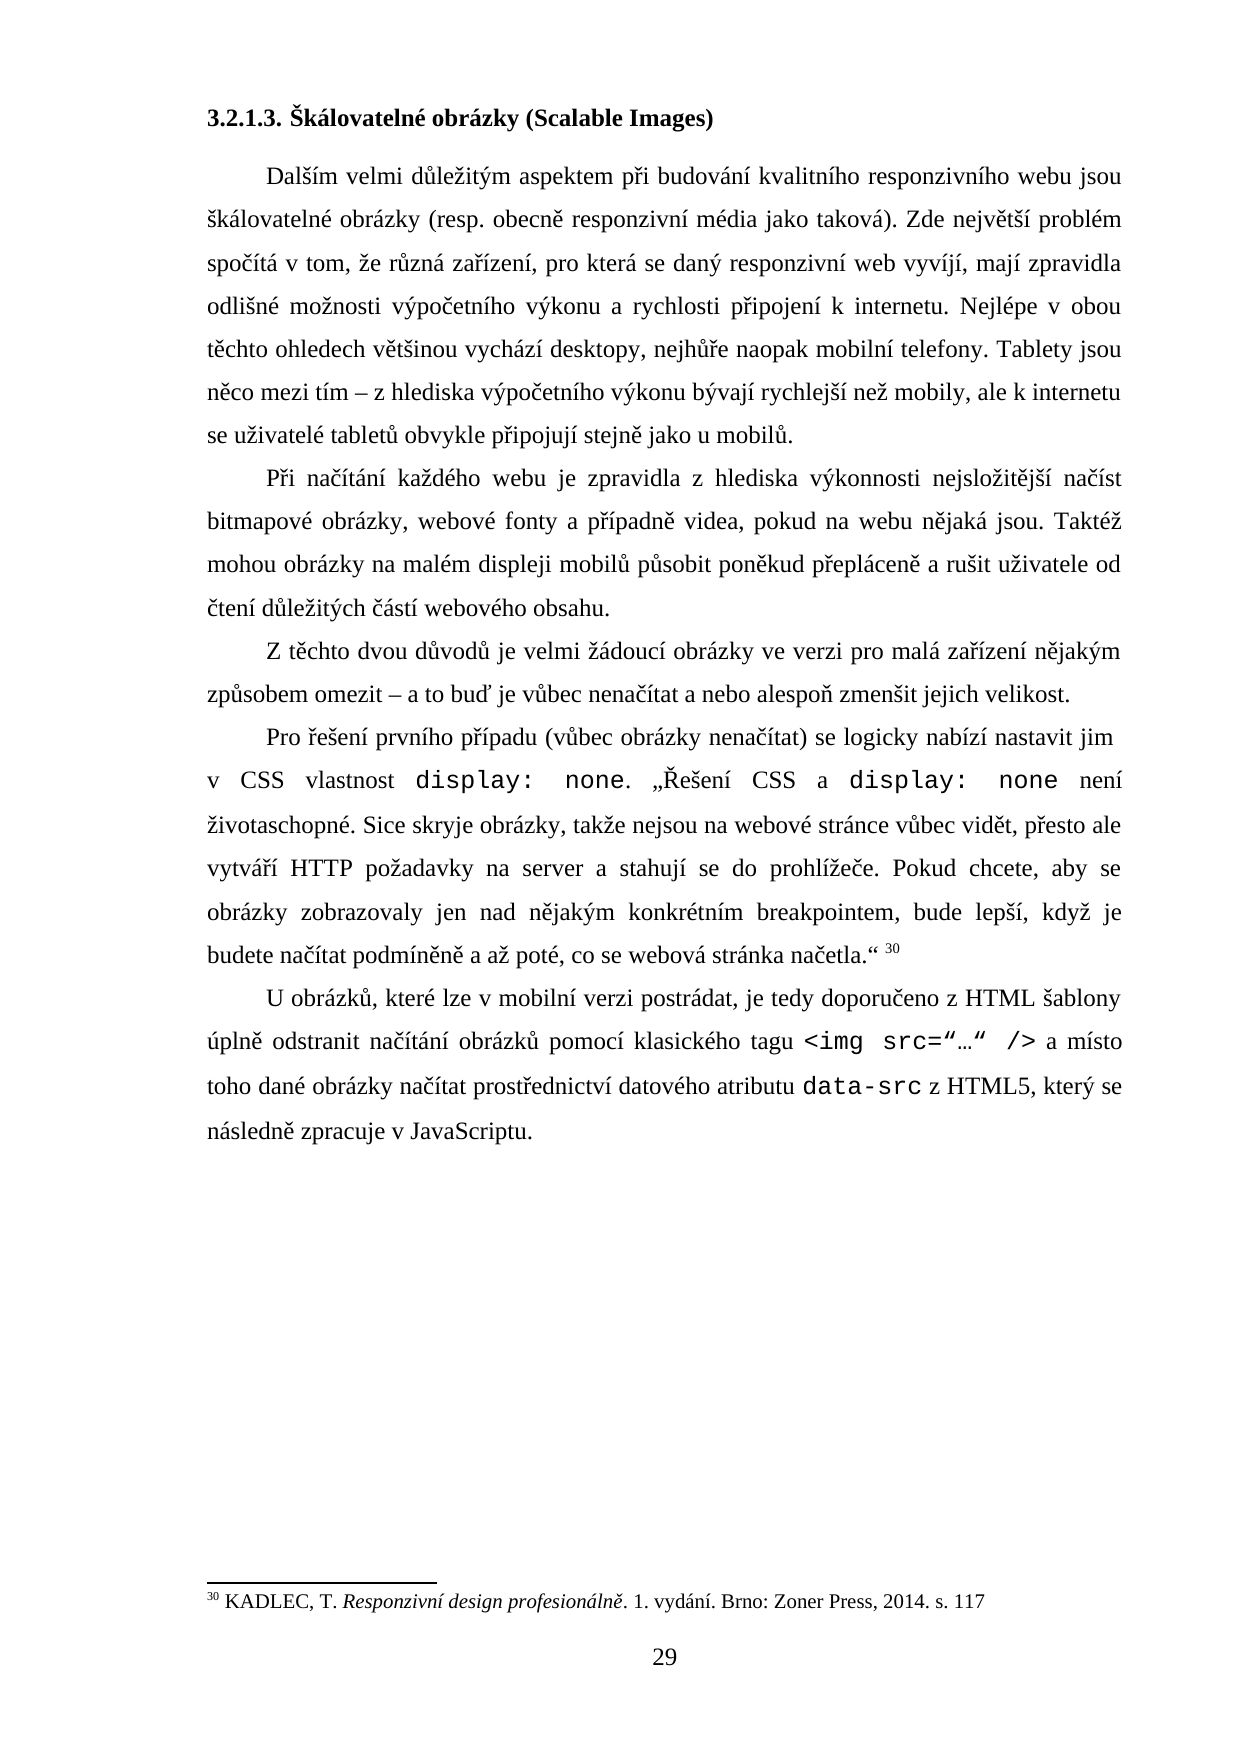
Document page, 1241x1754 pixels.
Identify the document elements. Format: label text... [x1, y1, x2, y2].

list KADLEC, T. Responzivní design profesionálně. 1. vydání. Brno: Zoner Press, 2014. s. 117 [207, 1589, 1122, 1613]
text Pro řešení prvního případu (vůbec obrázky nenačítat) se logicky nabízí nastavit jim v CSS vlastnost display: none. „Řešení CSS a display: none není životaschopné. Sice skryje obrázky, takže nejsou na webové stránce vůbec vidět, přesto ale vytváří HTTP požadavky na server a stahují se do prohlížeče. Pokud chcete, aby se obrázky zobrazovaly jen nad nějakým konkrétním breakpointem, bude lepší, když je budete načítat podmíněně a až poté, co se webová stránka načetla.“ [207, 722, 1122, 968]
subtitle Škálovatelné obrázky (Scalable Images) [207, 103, 1122, 132]
text Dalším velmi důležitým aspektem při budování kvalitního responzivního webu jsou škálovatelné obrázky (resp. obecně responzivní média jako taková). Zde největší problém spočítá v tom, že různá zařízení, pro která se daný responzivní web vyvíjí, mají zpravidla odlišné možnosti výpočetního výkonu a rychlosti připojení k internetu. Nejlépe v obou těchto ohledech většinou vychází desktopy, nejhůře naopak mobilní telefony. Tablety jsou něco mezi tím – z hlediska výpočetního výkonu bývají rychlejší než mobily, ale k internetu se uživatelé tabletů obvykle připojují stejně jako u mobilů. [207, 161, 1122, 449]
text Při načítání každého webu je zpravidla z hlediska výkonnosti nejsložitější načíst bitmapové obrázky, webové fonty a případně videa, pokud na webu nějaká jsou. Taktéž mohou obrázky na malém displeji mobilů působit poněkud přepláceně a rušit uživatele od čtení důležitých částí webového obsahu. [207, 463, 1122, 621]
text Z těchto dvou důvodů je velmi žádoucí obrázky ve verzi pro malá zařízení nějakým způsobem omezit – a to buď je vůbec nenačítat a nebo alespoň zmenšit jejich velikost. [207, 636, 1122, 708]
text U obrázků, které lze v mobilní verzi postrádat, je tedy doporučeno z HTML šablony úplně odstranit načítání obrázků pomocí klasického tagu <img src=“…“ /> a místo toho dané obrázky načítat prostřednictví datového atributu data-src z HTML5, který se následně zpracuje v JavaScriptu. [207, 983, 1122, 1145]
